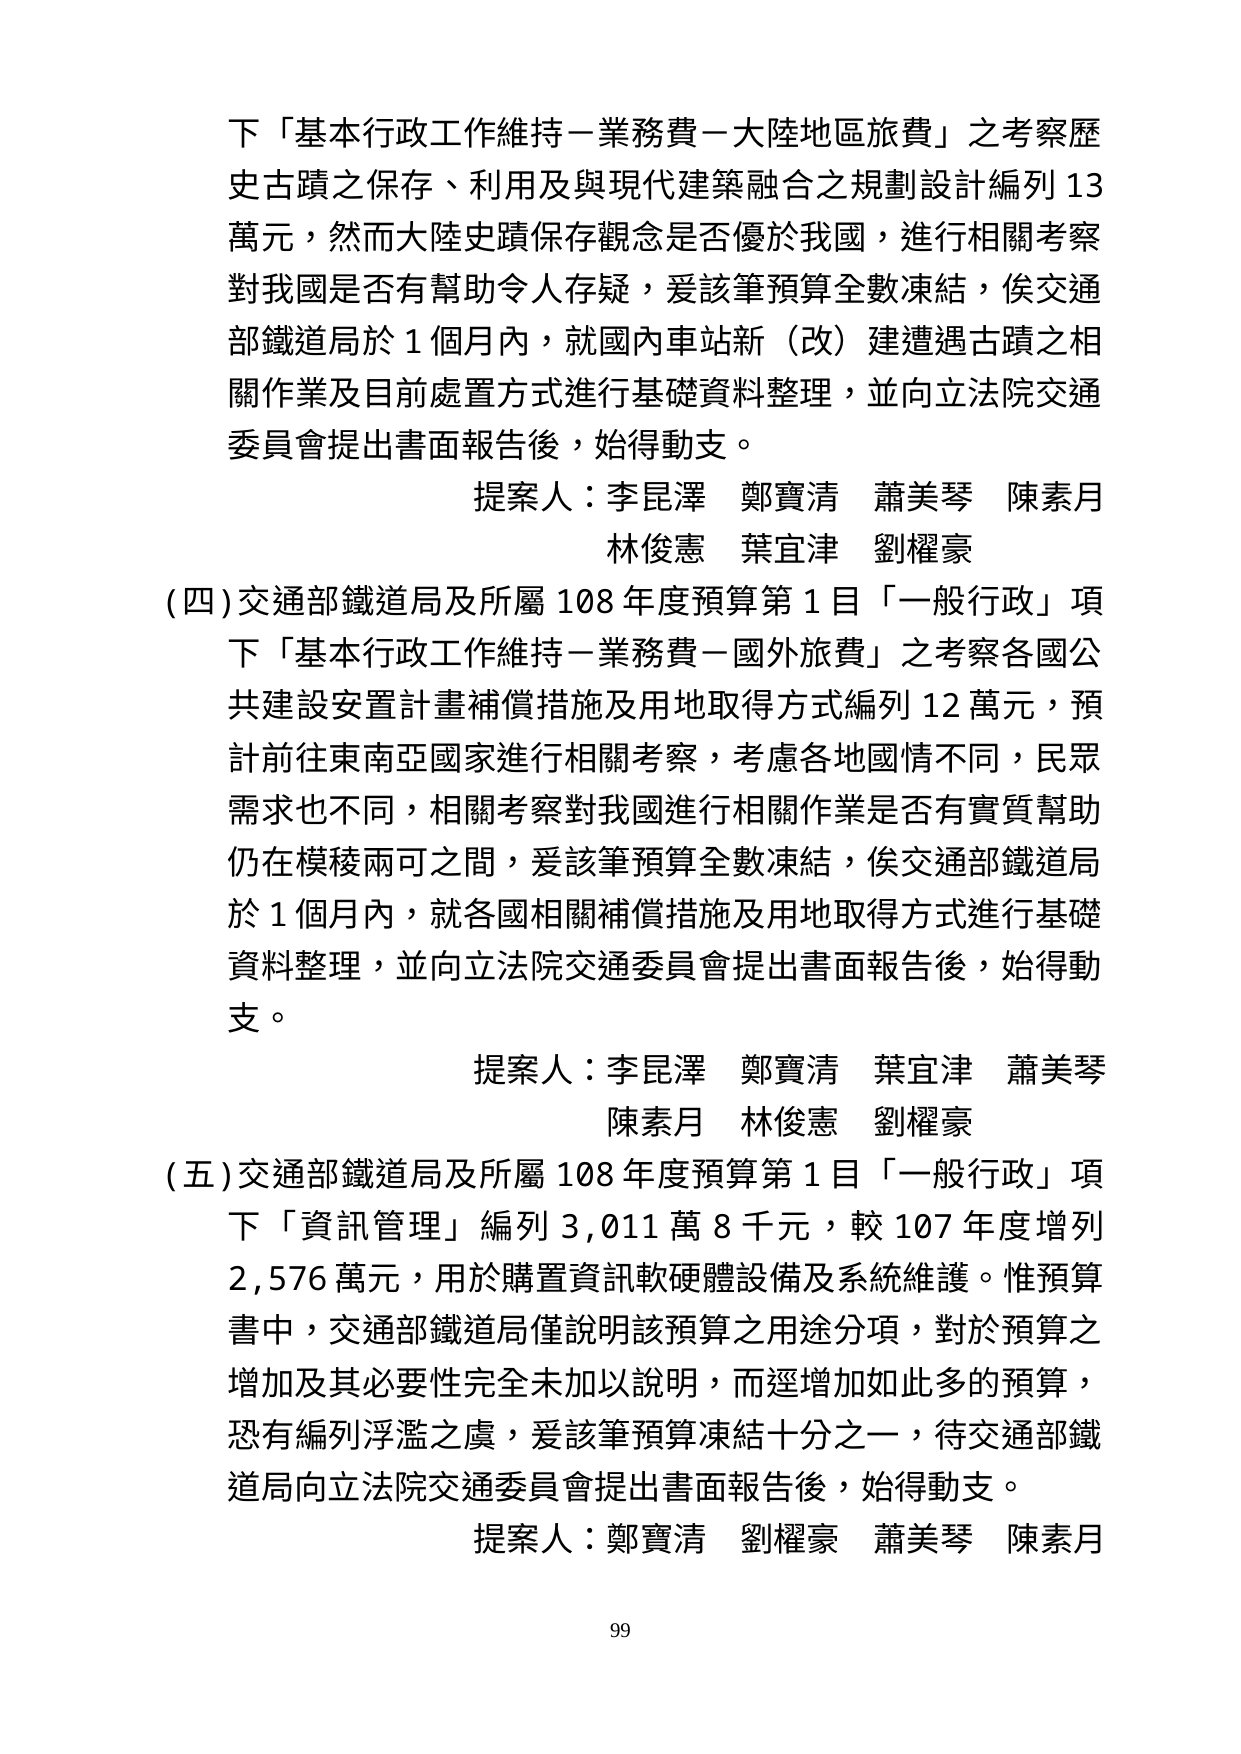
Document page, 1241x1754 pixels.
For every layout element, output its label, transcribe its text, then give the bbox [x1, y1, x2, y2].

text 提案人：李昆澤 鄭寶清 葉宜津 蕭美琴 陳素月 林俊憲 劉櫂豪 [473, 1041, 1117, 1145]
text 提案人：鄭寶清 劉櫂豪 蕭美琴 陳素月 [473, 1509, 1117, 1562]
text 下「基本行政工作維持－業務費－大陸地區旅費」之考察歷史古蹟之保存、利用及與現代建築融合之規劃設計編列13萬元，然而大陸史蹟保存觀念是否優於我國，進行相關考察對我國是否有幫助令人存疑，爰該筆預算全數凍結，俟交通部鐵道局於1個月內，就國內車站新（改）建遭遇古蹟之相關作業及目前處置方式進行基礎資料整理，並向立法院交通委員會提出書面報告後，始得動支。 [161, 103, 1104, 468]
text (四)交通部鐵道局及所屬108年度預算第1目「一般行政」項下「基本行政工作維持－業務費－國外旅費」之考察各國公共建設安置計畫補償措施及用地取得方式編列12萬元，預計前往東南亞國家進行相關考察，考慮各地國情不同，民眾需求也不同，相關考察對我國進行相關作業是否有實質幫助仍在模稜兩可之間，爰該筆預算全數凍結，俟交通部鐵道局於1個月內，就各國相關補償措施及用地取得方式進行基礎資料整理，並向立法院交通委員會提出書面報告後，始得動支。 [161, 572, 1104, 1041]
text (五)交通部鐵道局及所屬108年度預算第1目「一般行政」項下「資訊管理」編列3,011萬8千元，較107年度增列2,576萬元，用於購置資訊軟硬體設備及系統維護。惟預算書中，交通部鐵道局僅說明該預算之用途分項，對於預算之增加及其必要性完全未加以說明，而逕增加如此多的預算，恐有編列浮濫之虞，爰該筆預算凍結十分之一，待交通部鐵道局向立法院交通委員會提出書面報告後，始得動支。 [161, 1145, 1104, 1509]
text 提案人：李昆澤 鄭寶清 蕭美琴 陳素月 林俊憲 葉宜津 劉櫂豪 [473, 468, 1117, 572]
